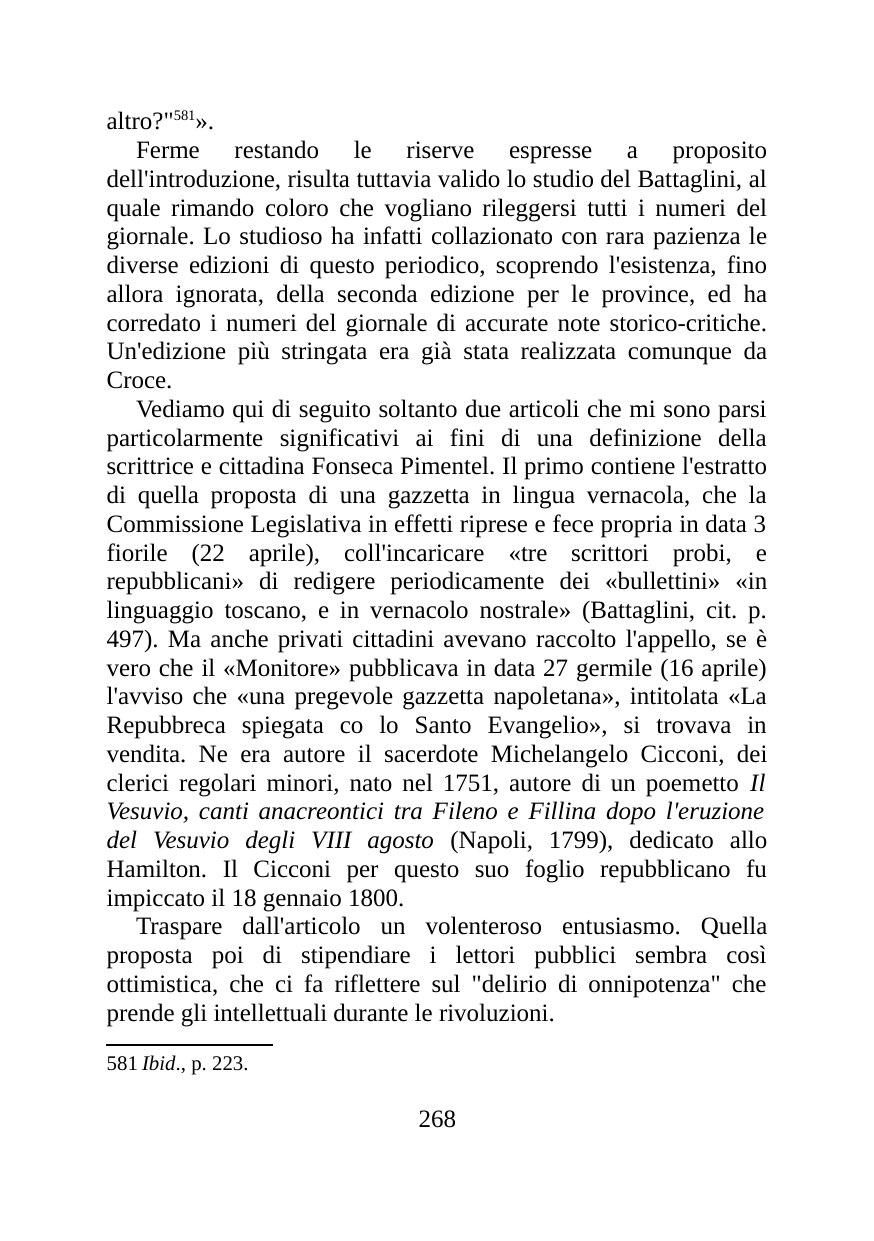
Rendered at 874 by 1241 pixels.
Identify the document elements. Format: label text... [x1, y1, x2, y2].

text Ferme restando le riserve espresse a proposito dell'introduzione, risulta tuttavia valido lo studio del Battaglini, al quale rimando coloro che vogliano rileggersi tutti i numeri del giornale. Lo studioso ha infatti collazionato con rara pazienza le diverse edizioni di questo periodico, scoprendo l'esistenza, fino allora ignorata, della seconda edizione per le province, ed ha corredato i numeri del giornale di accurate note storico-critiche. Un'edizione più stringata era già stata realizzata comunque da Croce. [106, 135, 768, 394]
text Ibid., p. 223. [106, 1051, 768, 1075]
text Traspare dall'articolo un volenteroso entusiasmo. Quella proposta poi di stipendiare i lettori pubblici sembra così ottimistica, che ci fa riflettere sul "delirio di onnipotenza" che prende gli intellettuali durante le rivoluzioni. [106, 911, 768, 1026]
text altro?"». [106, 106, 768, 135]
text Vediamo qui di seguito soltanto due articoli che mi sono parsi particolarmente significativi ai fini di una definizione della scrittrice e cittadina Fonseca Pimentel. Il primo contiene l'estratto di quella proposta di una gazzetta in lingua vernacola, che la Commissione Legislativa in effetti riprese e fece propria in data 3 fiorile (22 aprile), coll'incaricare «tre scrittori probi, e repubblicani» di redigere periodicamente dei «bullettini» «in linguaggio toscano, e in vernacolo nostrale» (Battaglini, cit. p. 497). Ma anche privati cittadini avevano raccolto l'appello, se è vero che il «Monitore» pubblicava in data 27 germile (16 aprile) l'avviso che «una pregevole gazzetta napoletana», intitolata «La Repubbreca spiegata co lo Santo Evangelio», si trovava in vendita. Ne era autore il sacerdote Michelangelo Cicconi, dei clerici regolari minori, nato nel 1751, autore di un poemetto Il Vesuvio, canti anacreontici tra Fileno e Fillina dopo l'eruzione del Vesuvio degli VIII agosto (Napoli, 1799), dedicato allo Hamilton. Il Cicconi per questo suo foglio repubblicano fu impiccato il 18 gennaio 1800. [106, 394, 768, 911]
